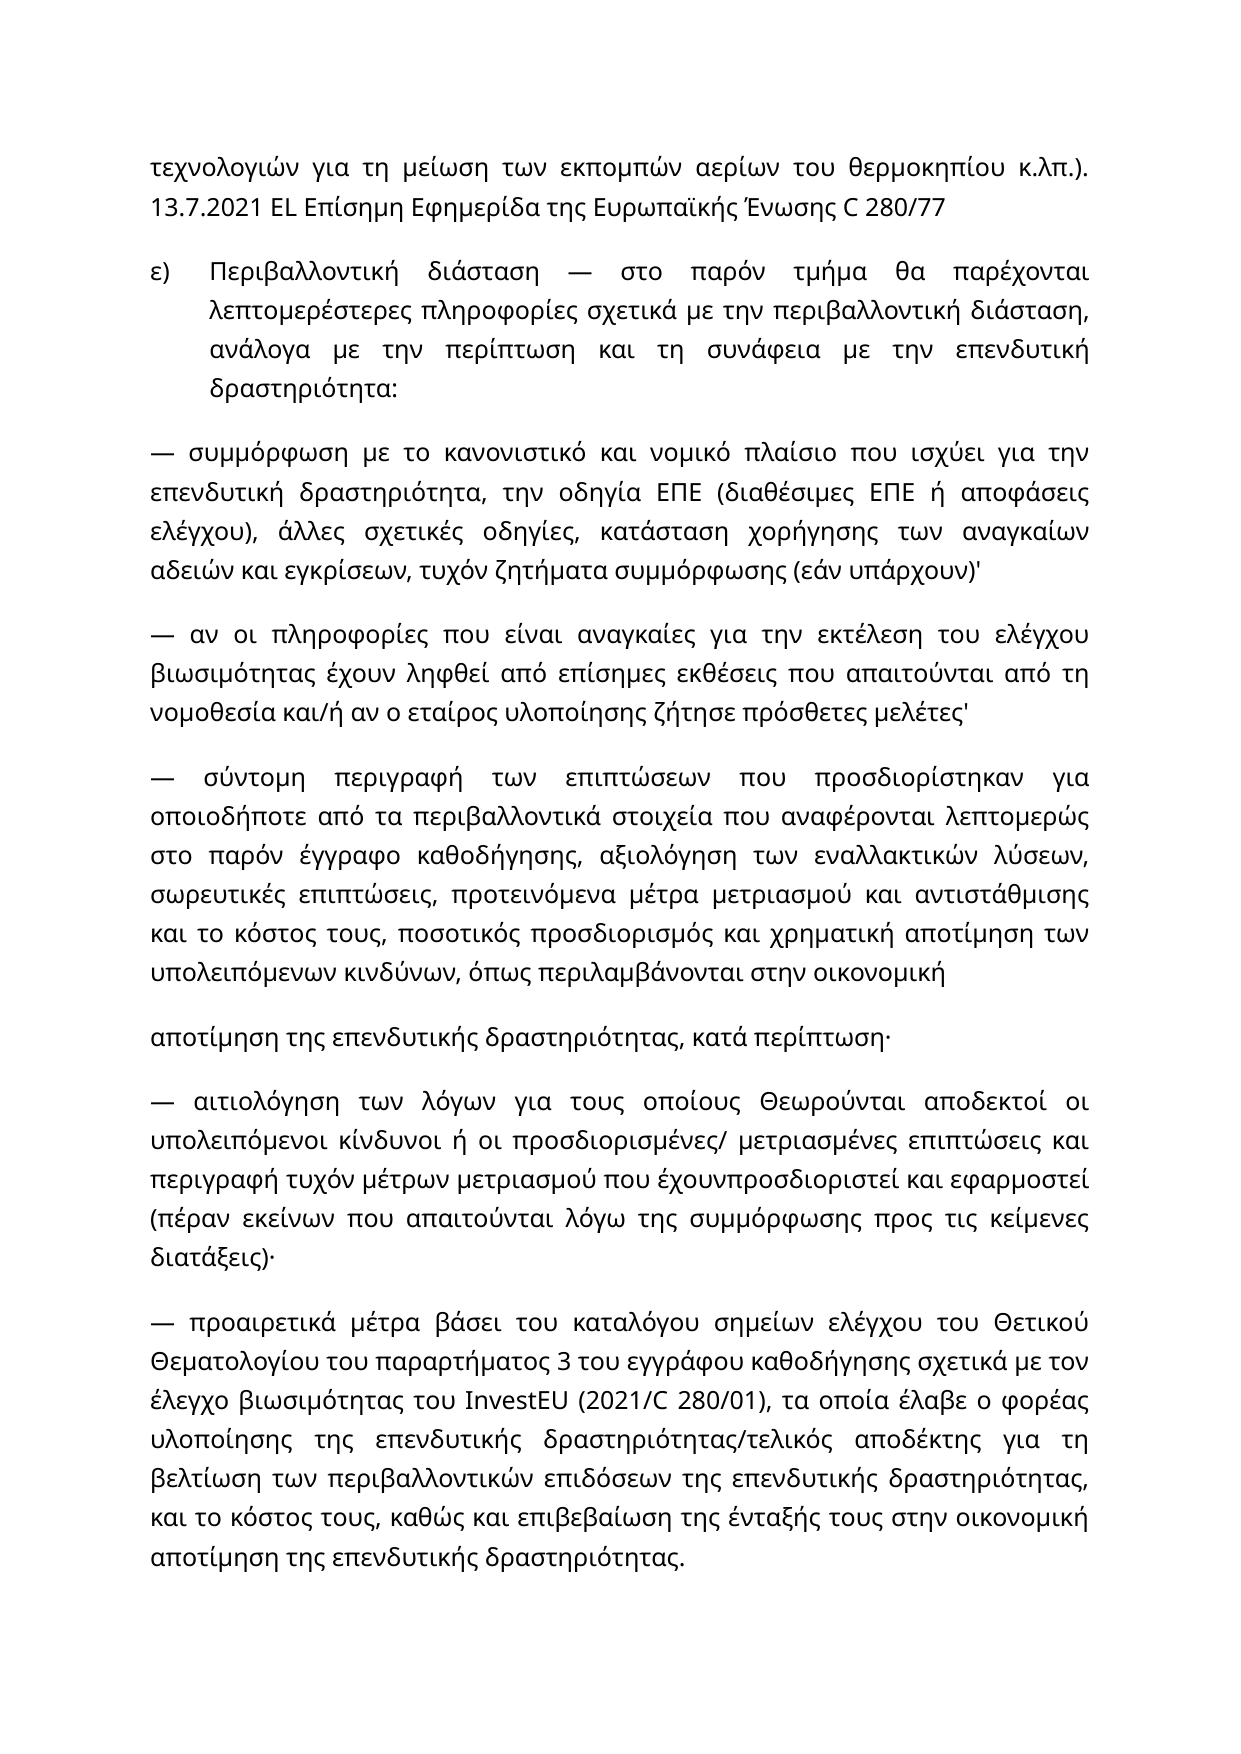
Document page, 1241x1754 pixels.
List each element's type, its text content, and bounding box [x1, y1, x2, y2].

text — συμμόρφωση με το κανονιστικό και νομικό πλαίσιο που ισχύει για την επενδυτική δραστηριότητα, την οδηγία ΕΠΕ (διαθέσιμες ΕΠΕ ή αποφάσεις ελέγχου), άλλες σχετικές οδηγίες, κατάσταση χορήγησης των αναγκαίων αδειών και εγκρίσεων, τυχόν ζητήματα συμμόρφωσης (εάν υπάρχουν)' [150, 435, 1090, 587]
text — σύντομη περιγραφή των επιπτώσεων που προσδιορίστηκαν για οποιοδήποτε από τα περιβαλλοντικά στοιχεία που αναφέρονται λεπτομερώς στο παρόν έγγραφο καθοδήγησης, αξιολόγηση των εναλλακτικών λύσεων, σωρευτικές επιπτώσεις, προτεινόμενα μέτρα μετριασμού και αντιστάθμισης και το κόστος τους, ποσοτικός προσδιορισμός και χρηματική αποτίμηση των υπολειπόμενων κινδύνων, όπως περιλαμβάνονται στην οικονομική [150, 759, 1090, 989]
text — αιτιολόγηση των λόγων για τους οποίους Θεωρούνται αποδεκτοί οι υπολειπόμενοι κίνδυνοι ή οι προσδιορισμένες/ μετριασμένες επιπτώσεις και περιγραφή τυχόν μέτρων μετριασμού που έχουνπροσδιοριστεί και εφαρμοστεί (πέραν εκείνων που απαιτούνται λόγω της συμμόρφωσης προς τις κείμενες διατάξεις)· [150, 1083, 1090, 1274]
list ε) Περιβαλλοντική διάσταση — στο παρόν τμήμα θα παρέχονται λεπτομερέστερες πληροφορίες σχετικά με την περιβαλλοντική διάσταση, ανάλογα με την περίπτωση και τη συνάφεια με την επενδυτική δραστηριότητα: [150, 253, 1090, 405]
text τεχνολογιών για τη μείωση των εκπομπών αερίων του θερμοκηπίου κ.λπ.). 13.7.2021 EL Επίσημη Εφημερίδα της Ευρωπαϊκής Ένωσης C 280/77 [150, 150, 1090, 223]
text — προαιρετικά μέτρα βάσει του καταλόγου σημείων ελέγχου του Θετικού Θεματολογίου του παραρτήματος 3 του εγγράφου καθοδήγησης σχετικά με τον έλεγχο βιωσιμότητας του InvestEU (2021/C 280/01), τα οποία έλαβε ο φορέας υλοποίησης της επενδυτικής δραστηριότητας/τελικός αποδέκτης για τη βελτίωση των περιβαλλοντικών επιδόσεων της επενδυτικής δραστηριότητας, και το κόστος τους, καθώς και επιβεβαίωση της ένταξής τους στην οικονομική αποτίμηση της επενδυτικής δραστηριότητας. [150, 1304, 1090, 1573]
text αποτίμηση της επενδυτικής δραστηριότητας, κατά περίπτωση· [150, 1019, 1090, 1053]
text — αν οι πληροφορίες που είναι αναγκαίες για την εκτέλεση του ελέγχου βιωσιμότητας έχουν ληφθεί από επίσημες εκθέσεις που απαιτούνται από τη νομοθεσία και/ή αν ο εταίρος υλοποίησης ζήτησε πρόσθετες μελέτες' [150, 617, 1090, 729]
